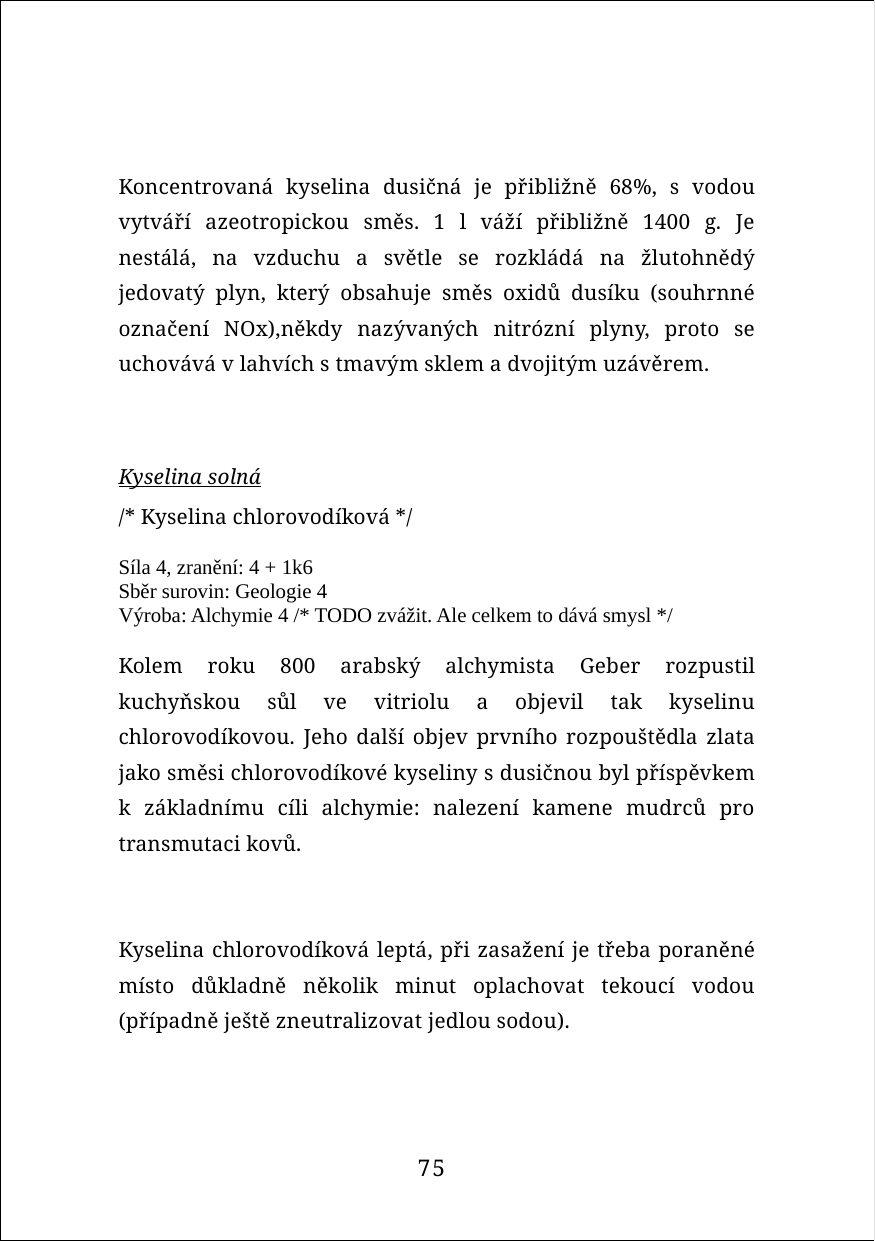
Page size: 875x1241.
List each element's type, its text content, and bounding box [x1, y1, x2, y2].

subtitle Kyselina solná [118, 462, 756, 490]
text Síla 4, zranění: 4 + 1k6 [118, 555, 756, 579]
text Kyselina chlorovodíková leptá, při zasažení je třeba poraněné místo důkladně několik minut oplachovat tekoucí vodou (případně ještě zneutralizovat jedlou sodou). [118, 936, 756, 1035]
text Koncentrovaná kyselina dusičná je přibližně 68%, s vodou vytváří azeotropickou směs. 1 l váží přibližně 1400 g. Je nestálá, na vzduchu a světle se rozkládá na žlutohnědý jedovatý plyn, který obsahuje směs oxidů dusíku (souhrnné označení NOx),někdy nazývaných nitrózní plyny, proto se uchovává v lahvích s tmavým sklem a dvojitým uzávěrem. [118, 172, 756, 378]
text Sběr surovin: Geologie 4 [118, 579, 756, 603]
text /* Kyselina chlorovodíková */ [118, 502, 756, 530]
text Kolem roku 800 arabský alchymista Geber rozpustil kuchyňskou sůl ve vitriolu a objevil tak kyselinu chlorovodíkovou. Jeho další objev prvního rozpouštědla zlata jako směsi chlorovodíkové kyseliny s dusičnou byl příspěvkem k základnímu cíli alchymie: nalezení kamene mudrců pro transmutaci kovů. [118, 651, 756, 857]
text Výroba: Alchymie 4 /* TODO zvážit. Ale celkem to dává smysl */ [118, 603, 756, 627]
